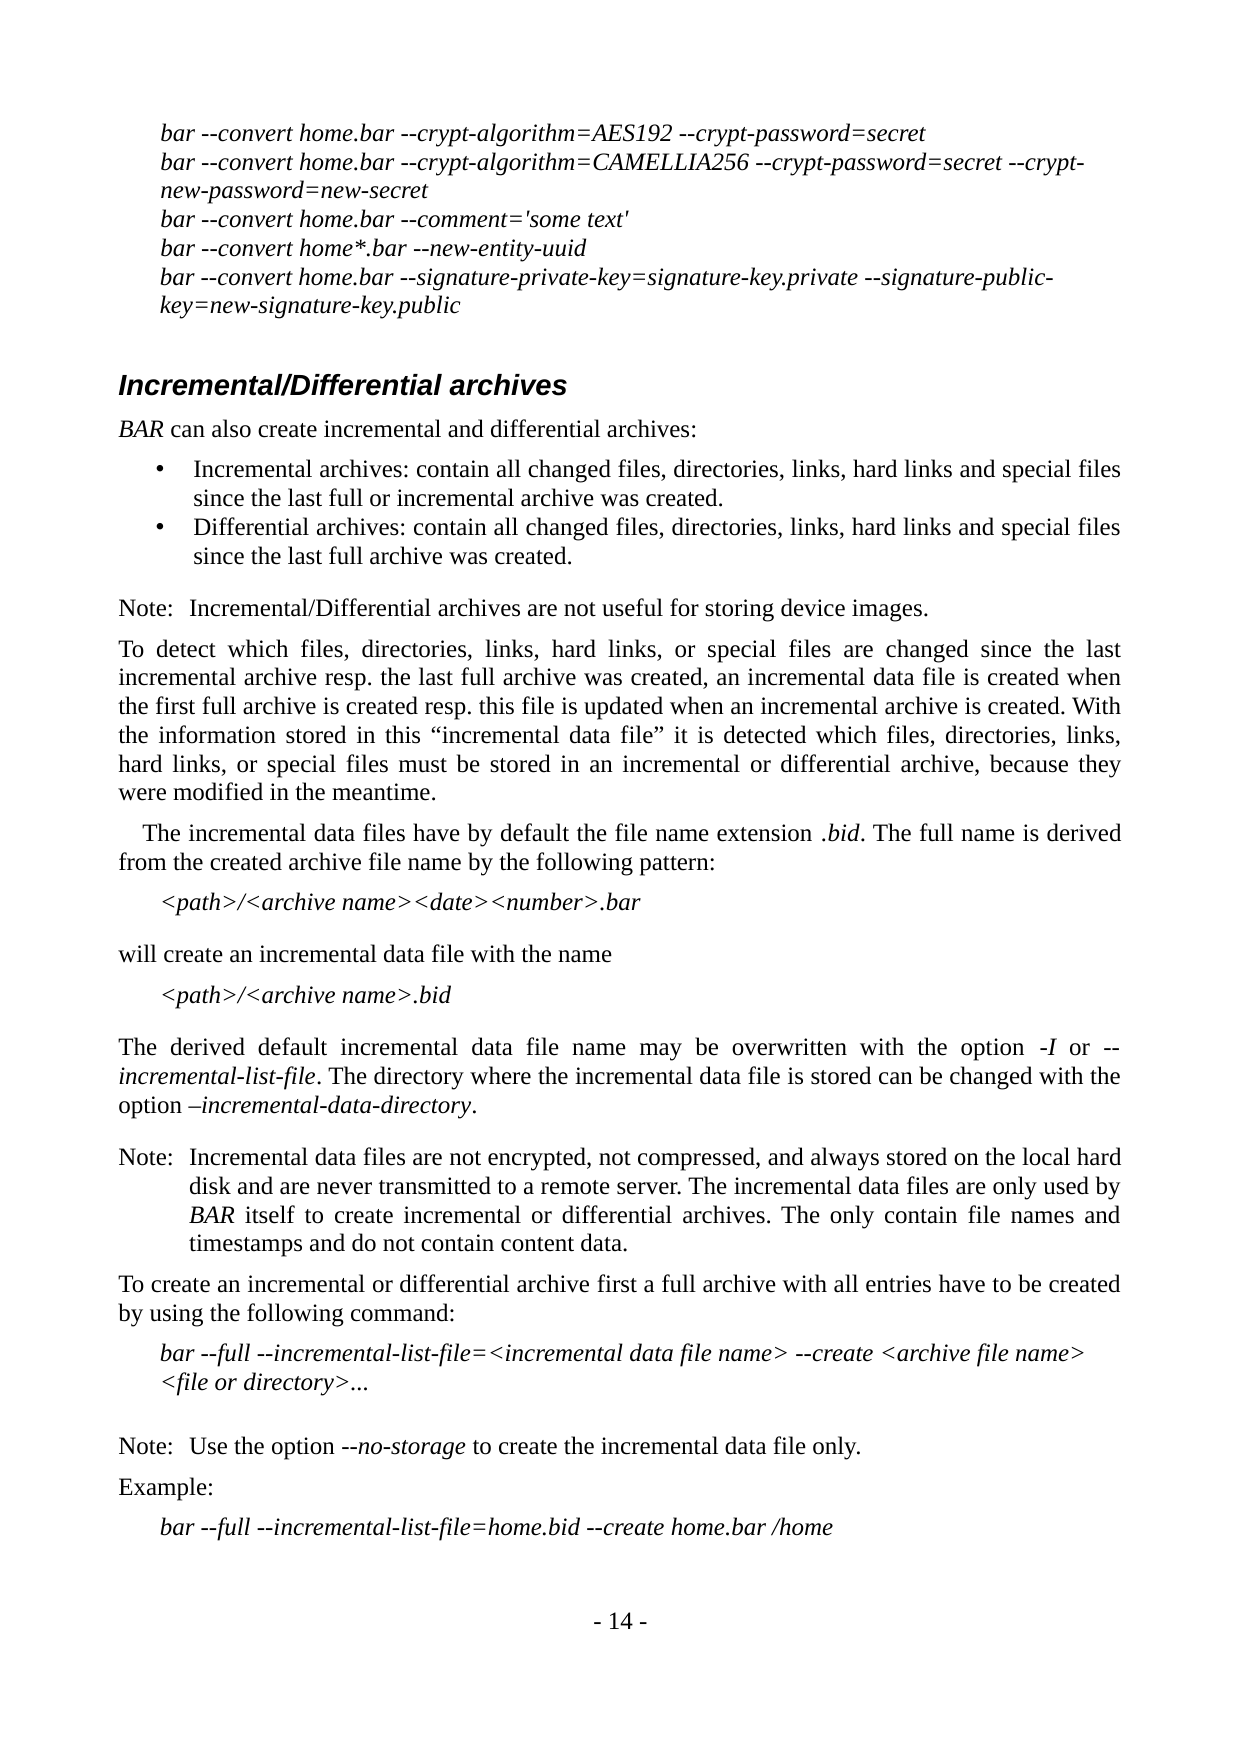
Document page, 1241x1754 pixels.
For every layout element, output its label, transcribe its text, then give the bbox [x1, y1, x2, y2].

text bar --convert home.bar --signature-private-key=signature-key.private --signature-public-key=new-signature-key.public [159, 262, 1122, 319]
text <path>/<archive name><date><number>.bar [159, 887, 1122, 916]
list Differential archives: contain all changed files, directories, links, hard links and special files since the last full archive was created. [156, 512, 1122, 569]
text <path>/<archive name>.bid [159, 980, 1122, 1009]
text will create an incremental data file with the name [118, 939, 1122, 968]
text bar --convert home.bar --crypt-algorithm=AES192 --crypt-password=secret [160, 118, 1122, 147]
text To create an incremental or differential archive first a full archive with all entries have to be created by using the following command: [118, 1269, 1122, 1327]
text bar --convert home*.bar --new-entity-uuid [160, 233, 1122, 262]
text To detect which files, directories, links, hard links, or special files are changed since the last incremental archive resp. the last full archive was created, an incremental data file is created when the first full archive is created resp. this file is updated when an incremental archive is created. With the information stored in this “incremental data file” it is detected which files, directories, links, hard links, or special files must be stored in an incremental or differential archive, because they were modified in the meantime. [118, 634, 1122, 806]
list Incremental archives: contain all changed files, directories, links, hard links and special files since the last full or incremental archive was created. [156, 454, 1122, 512]
text bar --full --incremental-list-file=<incremental data file name> --create <archive file name> <file or directory>... [159, 1338, 1122, 1396]
text bar --full --incremental-list-file=home.bid --create home.bar /home [159, 1512, 1122, 1541]
subtitle Incremental/Differential archives [118, 368, 1122, 402]
text BAR can also create incremental and differential archives: [118, 414, 1122, 443]
text bar --convert home.bar --comment='some text' [160, 204, 1122, 233]
text Example: [118, 1472, 1122, 1501]
text Note: Use the option --no-storage to create the incremental data file only. [118, 1431, 1122, 1460]
text Note: Incremental data files are not encrypted, not compressed, and always stored on the local hard disk and are never transmitted to a remote server. The incremental data files are only used by BAR itself to create incremental or differential archives. The only contain file names and timestamps and do not contain content data. [118, 1142, 1122, 1257]
text The derived default incremental data file name may be overwritten with the option -I or --incremental-list-file. The directory where the incremental data file is stored can be changed with the option –incremental-data-directory. [118, 1032, 1122, 1119]
text bar --convert home.bar --crypt-algorithm=CAMELLIA256 --crypt-password=secret --crypt-new-password=new-secret [160, 147, 1122, 204]
text The incremental data files have by default the file name extension .bid. The full name is derived from the created archive file name by the following pattern: [118, 818, 1122, 875]
text Note: Incremental/Differential archives are not useful for storing device images. [118, 593, 1122, 622]
